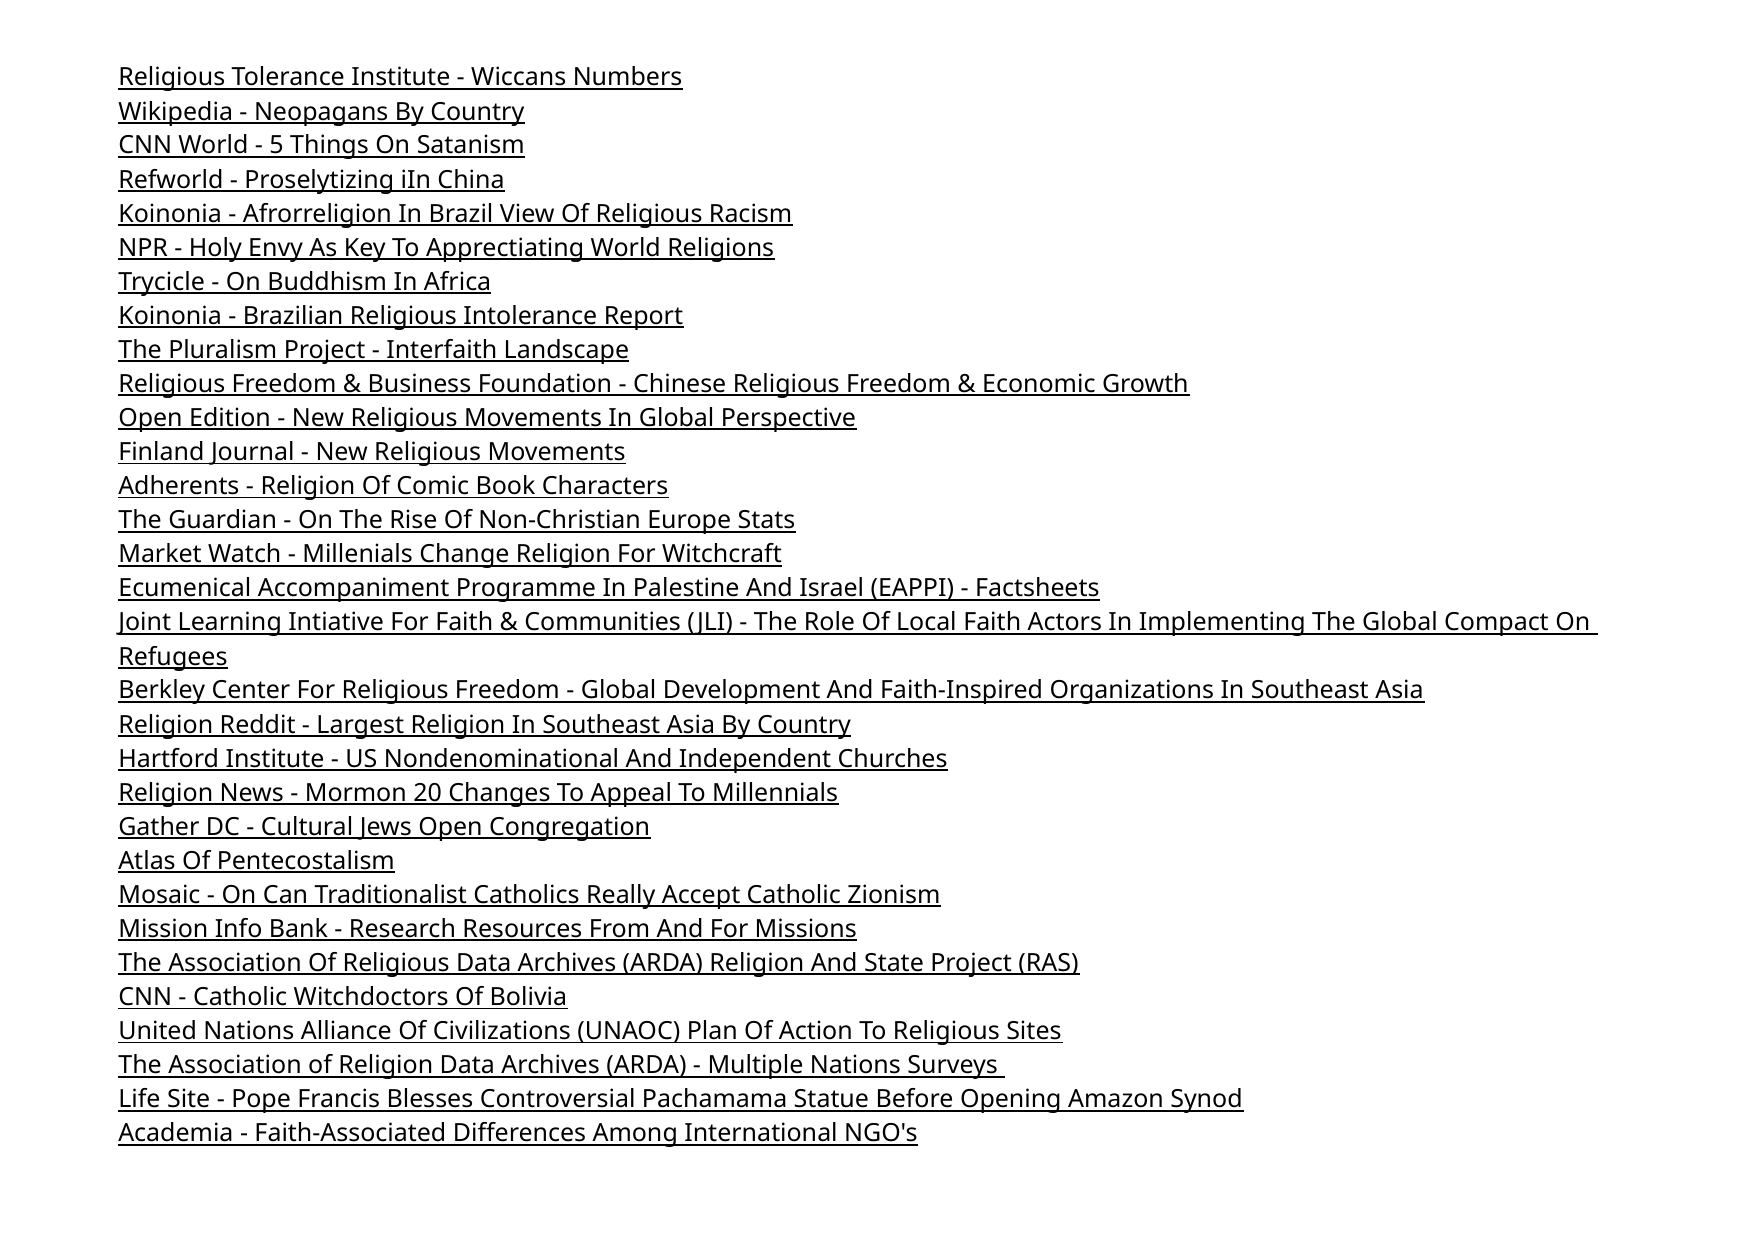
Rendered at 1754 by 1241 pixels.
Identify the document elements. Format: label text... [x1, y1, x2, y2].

subtitle Religion Reddit - Largest Religion In Southeast Asia By Country [118, 706, 1695, 740]
subtitle Refworld - Proselytizing iIn China [118, 161, 1695, 195]
subtitle Religion News - Mormon 20 Changes To Appeal To Millennials [118, 774, 1695, 808]
subtitle The Association Of Religious Data Archives (ARDA) Religion And State Project (RAS) [118, 945, 1695, 979]
subtitle Trycicle - On Buddhism In Africa [118, 263, 1695, 297]
subtitle Finland Journal - New Religious Movements [118, 434, 1695, 468]
subtitle Mission Info Bank - Research Resources From And For Missions [118, 911, 1695, 945]
subtitle Open Edition - New Religious Movements In Global Perspective [118, 400, 1695, 434]
subtitle The Association of Religion Data Archives (ARDA) - Multiple Nations Surveys [118, 1047, 1695, 1081]
subtitle Mosaic - On Can Traditionalist Catholics Really Accept Catholic Zionism [118, 877, 1695, 911]
subtitle Market Watch - Millenials Change Religion For Witchcraft [118, 536, 1695, 570]
subtitle Berkley Center For Religious Freedom - Global Development And Faith-Inspired Organizations In Southeast Asia [118, 672, 1695, 706]
subtitle Joint Learning Intiative For Faith & Communities (JLI) - The Role Of Local Faith Actors In Implementing The Global Compact On Refugees [118, 604, 1695, 672]
subtitle Atlas Of Pentecostalism [118, 842, 1695, 877]
subtitle CNN - Catholic Witchdoctors Of Bolivia [118, 979, 1695, 1013]
subtitle Wikipedia - Neopagans By Country [118, 93, 1695, 127]
subtitle CNN World - 5 Things On Satanism [118, 127, 1695, 161]
subtitle Adherents - Religion Of Comic Book Characters [118, 468, 1695, 502]
subtitle The Pluralism Project - Interfaith Landscape [118, 332, 1695, 366]
subtitle Ecumenical Accompaniment Programme In Palestine And Israel (EAPPI) - Factsheets [118, 570, 1695, 604]
subtitle Religious Tolerance Institute - Wiccans Numbers [118, 59, 1695, 93]
subtitle Religious Freedom & Business Foundation - Chinese Religious Freedom & Economic Growth [118, 366, 1695, 400]
subtitle Koinonia - Afrorreligion In Brazil View Of Religious Racism [118, 195, 1695, 229]
subtitle Koinonia - Brazilian Religious Intolerance Report [118, 297, 1695, 332]
subtitle Gather DC - Cultural Jews Open Congregation [118, 808, 1695, 842]
subtitle Academia - Faith‐Associated Differences Among International NGO's [118, 1115, 1695, 1149]
subtitle United Nations Alliance Of Civilizations (UNAOC) Plan Of Action To Religious Sites [118, 1013, 1695, 1047]
subtitle Life Site - Pope Francis Blesses Controversial Pachamama Statue Before Opening Amazon Synod [118, 1081, 1695, 1115]
subtitle NPR - Holy Envy As Key To Apprectiating World Religions [118, 229, 1695, 263]
subtitle Hartford Institute - US Nondenominational And Independent Churches [118, 740, 1695, 774]
subtitle The Guardian - On The Rise Of Non-Christian Europe Stats [118, 502, 1695, 536]
